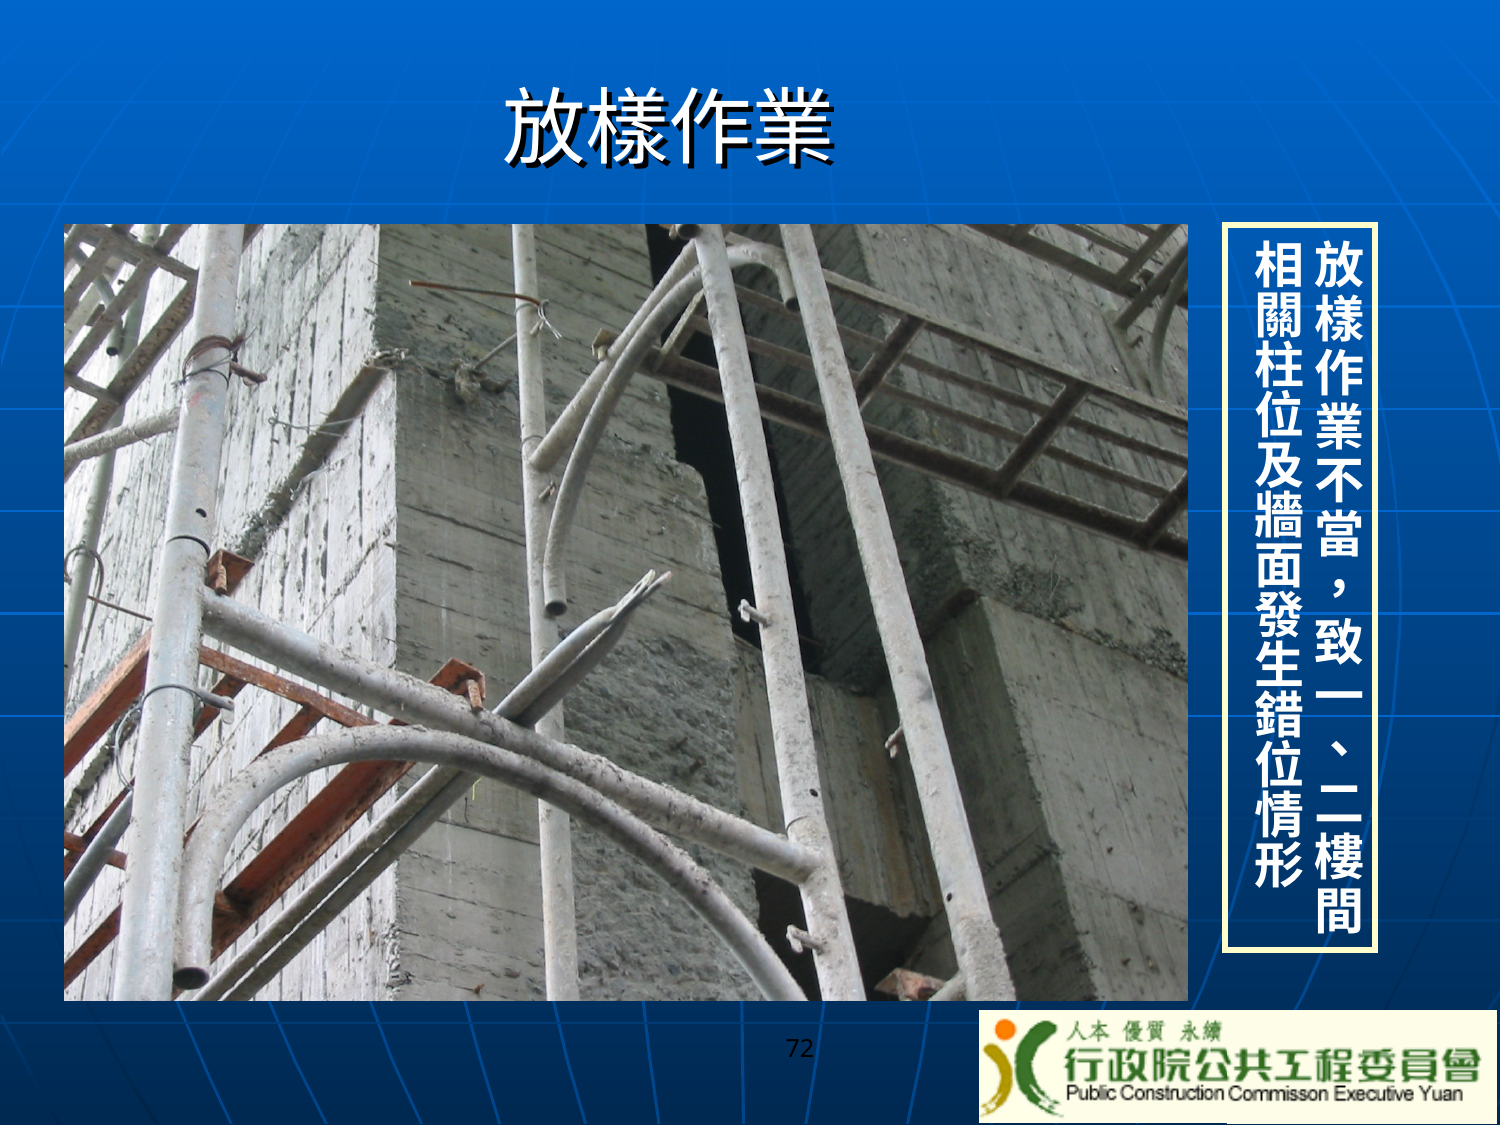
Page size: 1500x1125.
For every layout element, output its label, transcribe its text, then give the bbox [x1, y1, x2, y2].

text_box 放樣作業不當，致一、二樓間相關柱位及牆面發生錯位情形 [1225, 224, 1375, 951]
picture [64, 224, 1188, 1001]
title 放樣作業 [29, 66, 1308, 166]
text_box [737, 1024, 863, 1075]
picture [979, 1010, 1497, 1124]
